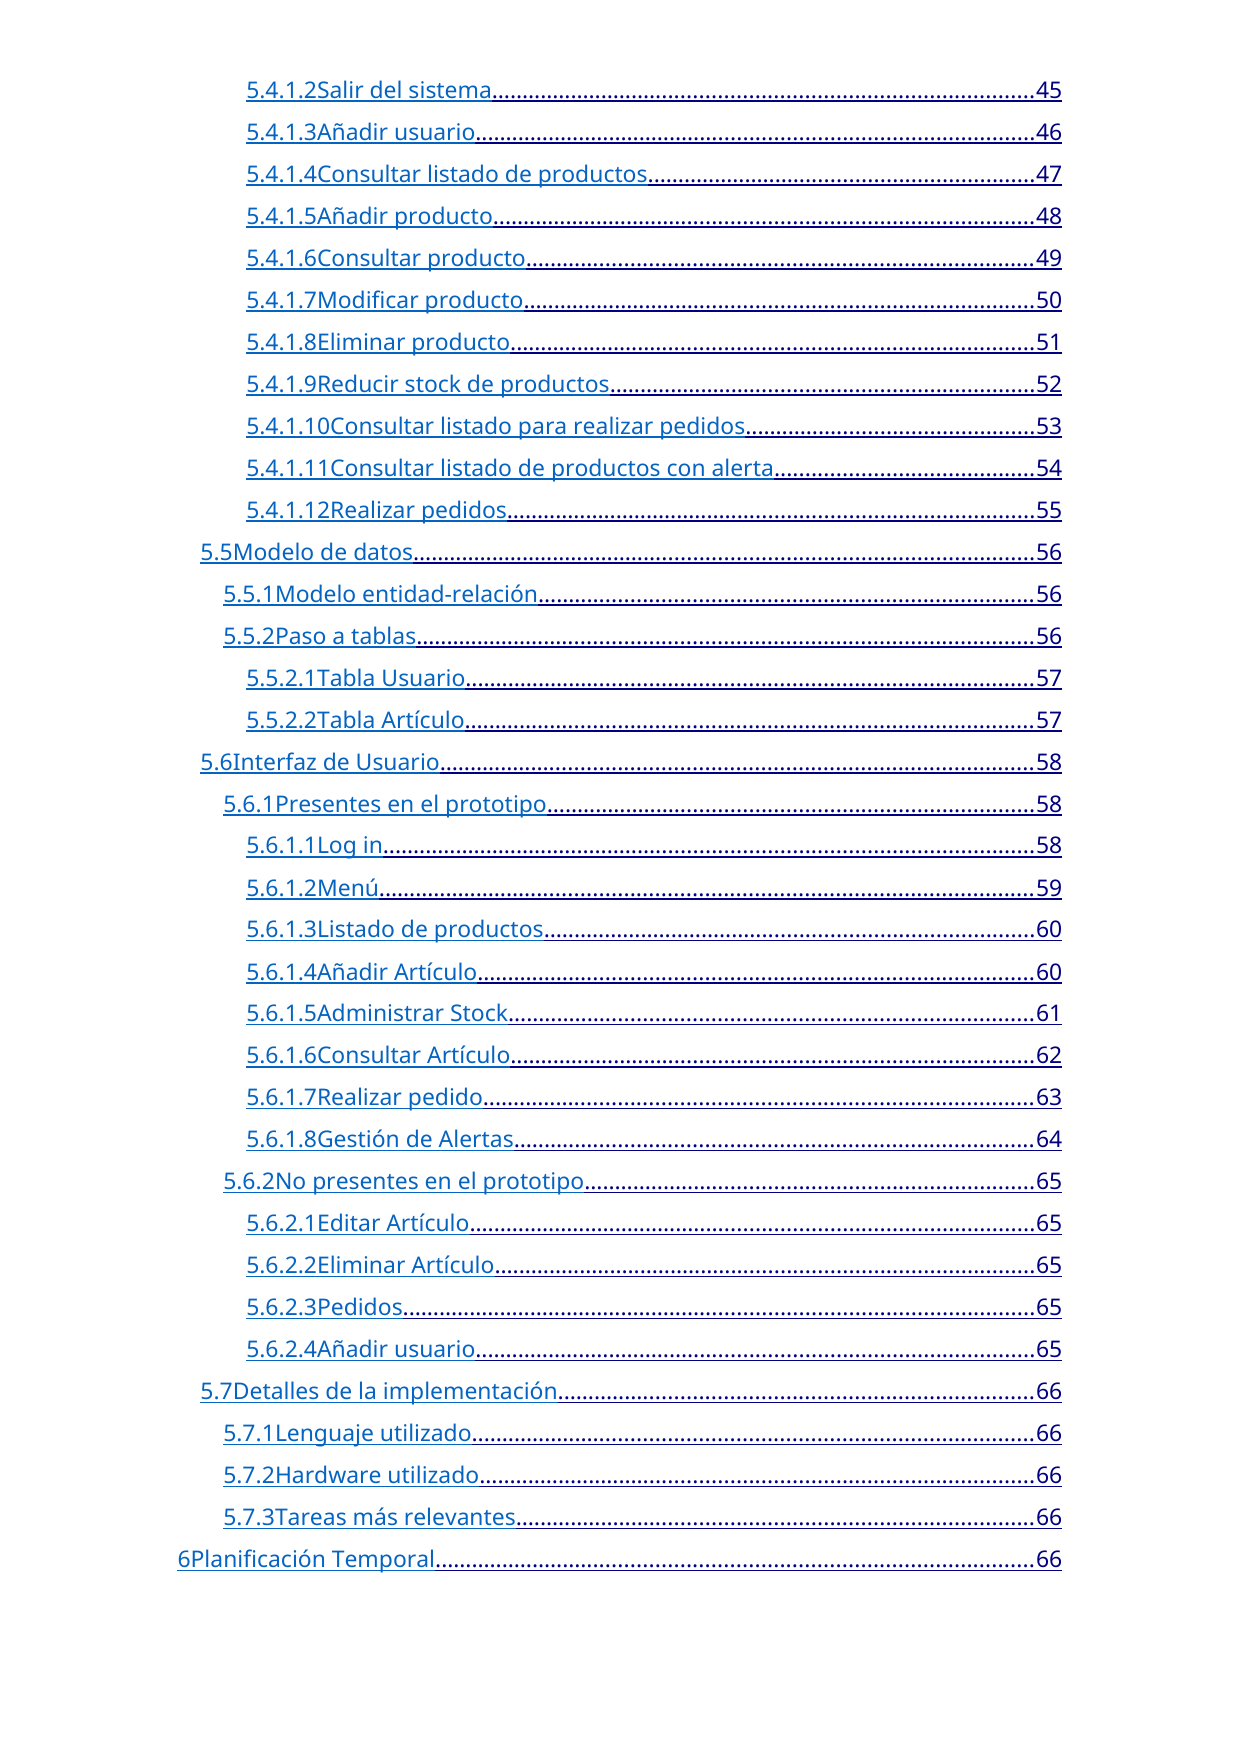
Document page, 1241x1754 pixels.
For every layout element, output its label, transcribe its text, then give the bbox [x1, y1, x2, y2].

text 5.4.1.6 Consultar producto 49 [246, 242, 1063, 273]
text 5.4.1.3 Añadir usuario 46 [246, 116, 1063, 147]
text 6 Planificación Temporal 66 [177, 1543, 1063, 1574]
text 5.6.1.5 Administrar Stock 61 [246, 997, 1063, 1029]
text 5.4.1.4 Consultar listado de productos 47 [246, 158, 1063, 189]
text 5.4.1.5 Añadir producto 48 [246, 200, 1063, 231]
text 5.5 Modelo de datos 56 [200, 536, 1063, 567]
text 5.4.1.12 Realizar pedidos 55 [246, 494, 1063, 525]
text 5.6.2.1 Editar Artículo 65 [246, 1207, 1063, 1238]
text 5.6.2.2 Eliminar Artículo 65 [246, 1249, 1063, 1281]
text 5.6.1.6 Consultar Artículo 62 [246, 1039, 1063, 1071]
text 5.5.2.1 Tabla Usuario 57 [246, 662, 1063, 693]
text 5.6.2 No presentes en el prototipo 65 [223, 1165, 1063, 1197]
text 5.6.2.4 Añadir usuario 65 [246, 1333, 1063, 1364]
text 5.6.1 Presentes en el prototipo 58 [223, 787, 1063, 819]
text 5.5.2 Paso a tablas 56 [223, 619, 1063, 651]
text 5.6.2.3 Pedidos 65 [246, 1291, 1063, 1322]
text 5.4.1.9 Reducir stock de productos 52 [246, 368, 1063, 399]
text 5.7.3 Tareas más relevantes 66 [223, 1501, 1063, 1532]
text 5.5.2.2 Tabla Artículo 57 [246, 703, 1063, 735]
text 5.6.1.7 Realizar pedido 63 [246, 1081, 1063, 1113]
text 5.4.1.10 Consultar listado para realizar pedidos 53 [246, 410, 1063, 441]
text 5.5.1 Modelo entidad-relación 56 [223, 578, 1063, 609]
text 5.4.1.11 Consultar listado de productos con alerta 54 [246, 452, 1063, 483]
text 5.6.1.2 Menú 59 [246, 871, 1063, 903]
text 5.6 Interfaz de Usuario 58 [200, 746, 1063, 777]
text 5.4.1.7 Modificar producto 50 [246, 284, 1063, 315]
text 5.4.1.2 Salir del sistema 45 [246, 74, 1063, 105]
text 5.6.1.1 Log in 58 [246, 829, 1063, 861]
text 5.7.2 Hardware utilizado 66 [223, 1459, 1063, 1490]
text 5.6.1.3 Listado de productos 60 [246, 913, 1063, 945]
text 5.6.1.8 Gestión de Alertas 64 [246, 1123, 1063, 1154]
text 5.4.1.8 Eliminar producto 51 [246, 326, 1063, 357]
text 5.6.1.4 Añadir Artículo 60 [246, 955, 1063, 987]
text 5.7.1 Lenguaje utilizado 66 [223, 1417, 1063, 1448]
text 5.7 Detalles de la implementación 66 [200, 1375, 1063, 1406]
